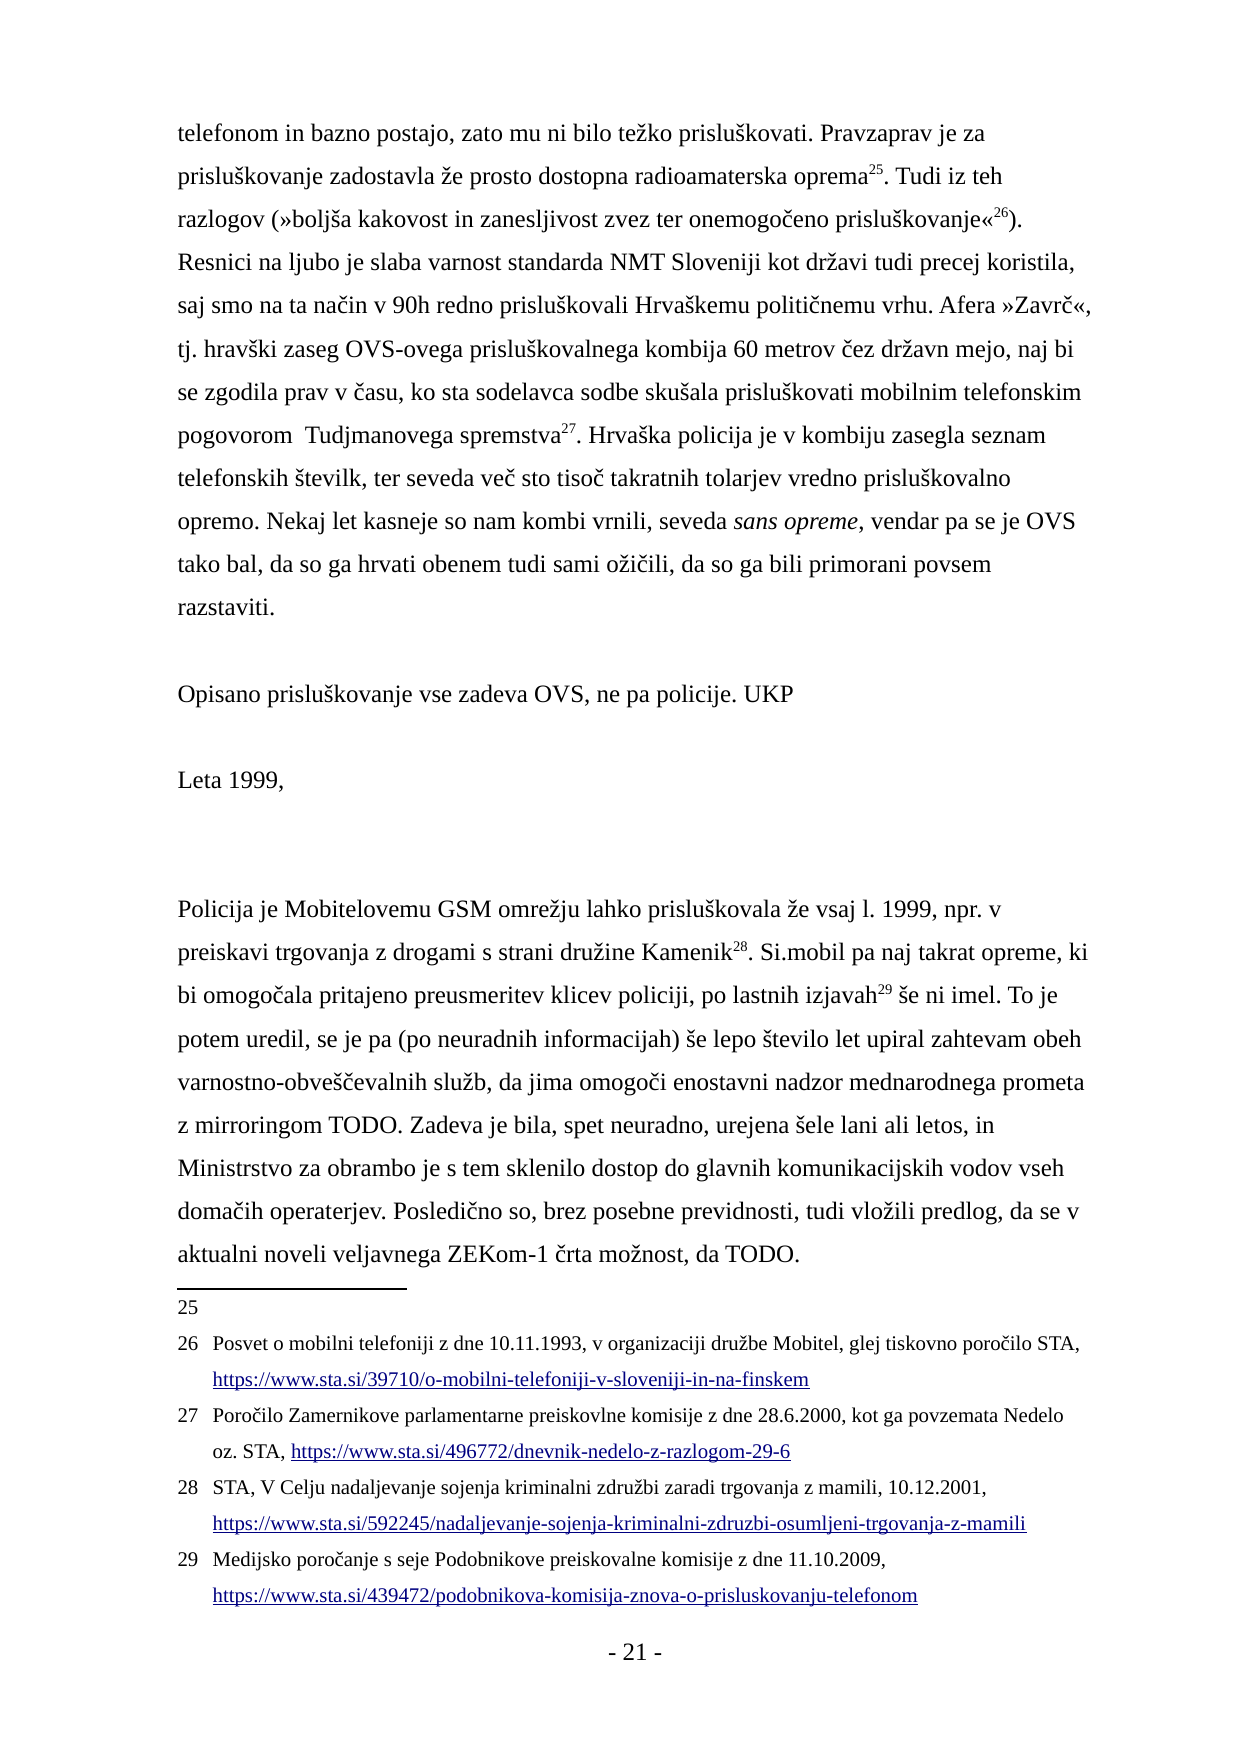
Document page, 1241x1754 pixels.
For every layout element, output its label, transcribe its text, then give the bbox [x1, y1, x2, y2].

text telefonom in bazno postajo, zato mu ni bilo težko prisluškovati. Pravzaprav je za prisluškovanje zadostavla že prosto dostopna radioamaterska oprema. Tudi iz teh razlogov (»boljša kakovost in zanesljivost zvez ter onemogočeno prisluškovanje«). Resnici na ljubo je slaba varnost standarda NMT Sloveniji kot državi tudi precej koristila, saj smo na ta način v 90h redno prisluškovali Hrvaškemu političnemu vrhu. Afera »Zavrč«, tj. hravški zaseg OVS-ovega prisluškovalnega kombija 60 metrov čez državn mejo, naj bi se zgodila prav v času, ko sta sodelavca sodbe skušala prisluškovati mobilnim telefonskim pogovorom Tudjmanovega spremstva. Hrvaška policija je v kombiju zasegla seznam telefonskih številk, ter seveda več sto tisoč takratnih tolarjev vredno prisluškovalno opremo. Nekaj let kasneje so nam kombi vrnili, seveda sans opreme, vendar pa se je OVS tako bal, da so ga hrvati obenem tudi sami ožičili, da so ga bili primorani povsem razstaviti. [177, 118, 1093, 621]
text STA, V Celju nadaljevanje sojenja kriminalni združbi zaradi trgovanja z mamili, 10.12.2001, https://www.sta.si/592245/nadaljevanje-sojenja-kriminalni-zdruzbi-osumljeni-trgovanja-z-mamili [177, 1475, 1093, 1535]
text Poročilo Zamernikove parlamentarne preiskovlne komisije z dne 28.6.2000, kot ga povzemata Nedelo oz. STA, https://www.sta.si/496772/dnevnik-nedelo-z-razlogom-29-6 [177, 1403, 1093, 1463]
text Posvet o mobilni telefoniji z dne 10.11.1993, v organizaciji družbe Mobitel, glej tiskovno poročilo STA, https://www.sta.si/39710/o-mobilni-telefoniji-v-sloveniji-in-na-finskem [177, 1331, 1093, 1391]
text Leta 1999, [177, 765, 1093, 794]
text Policija je Mobitelovemu GSM omrežju lahko prisluškovala že vsaj l. 1999, npr. v preiskavi trgovanja z drogami s strani družine Kamenik. Si.mobil pa naj takrat opreme, ki bi omogočala pritajeno preusmeritev klicev policiji, po lastnih izjavah še ni imel. To je potem uredil, se je pa (po neuradnih informacijah) še lepo število let upiral zahtevam obeh varnostno-obveščevalnih služb, da jima omogoči enostavni nadzor mednarodnega prometa z mirroringom TODO. Zadeva je bila, spet neuradno, urejena šele lani ali letos, in Ministrstvo za obrambo je s tem sklenilo dostop do glavnih komunikacijskih vodov vseh domačih operaterjev. Posledično so, brez posebne previdnosti, tudi vložili predlog, da se v aktualni noveli veljavnega ZEKom-1 črta možnost, da TODO. [177, 894, 1093, 1268]
text Medijsko poročanje s seje Podobnikove preiskovalne komisije z dne 11.10.2009, https://www.sta.si/439472/podobnikova-komisija-znova-o-prisluskovanju-telefonom [177, 1547, 1093, 1607]
text Opisano prisluškovanje vse zadeva OVS, ne pa policije. UKP [177, 679, 1093, 707]
